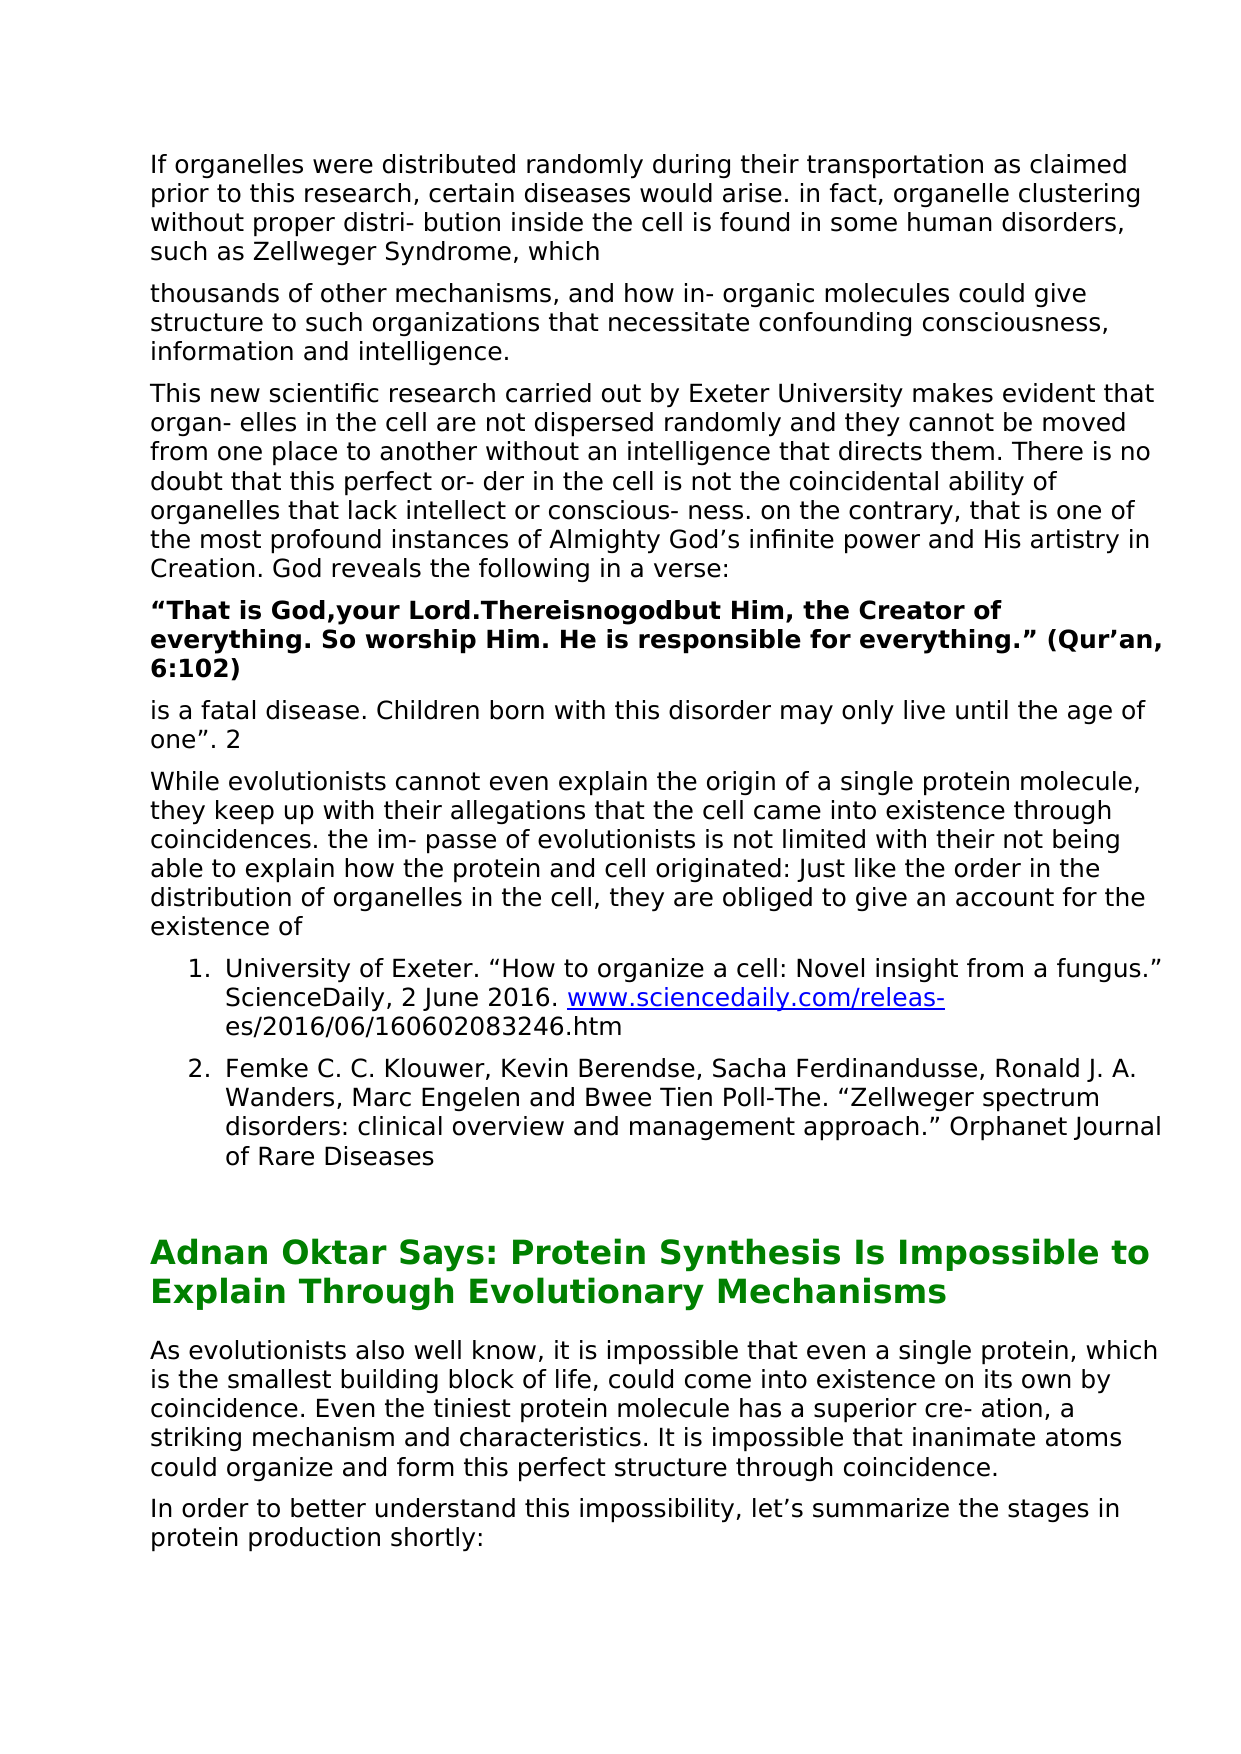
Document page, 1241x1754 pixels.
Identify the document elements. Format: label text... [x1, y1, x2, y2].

text thousands of other mechanisms, and how in- organic molecules could give structure to such organizations that necessitate confounding consciousness, information and intelligence. [150, 279, 1165, 367]
text is a fatal disease. Children born with this disorder may only live until the age of one”. 2 [150, 696, 1165, 754]
text In order to better understand this impossibility, let’s summarize the stages in protein production shortly: [150, 1494, 1165, 1553]
subtitle Adnan Oktar Says: Protein Synthesis Is Impossible to Explain Through Evolutionary Mechanisms [150, 1233, 1165, 1311]
text While evolutionists cannot even explain the origin of a single protein molecule, they keep up with their allegations that the cell came into existence through coincidences. the im- passe of evolutionists is not limited with their not being able to explain how the protein and cell originated: Just like the order in the distribution of organelles in the cell, they are obliged to give an account for the existence of [150, 767, 1165, 942]
text If organelles were distributed randomly during their transportation as claimed prior to this research, certain diseases would arise. in fact, organelle clustering without proper distri- bution inside the cell is found in some human disorders, such as Zellweger Syndrome, which [150, 150, 1165, 267]
text “That is God,your Lord.Thereisnogodbut Him, the Creator of everything. So worship Him. He is responsible for everything.” (Qur’an, 6:102) [150, 596, 1165, 683]
text This new scientific research carried out by Exeter University makes evident that organ- elles in the cell are not dispersed randomly and they cannot be moved from one place to another without an intelligence that directs them. There is no doubt that this perfect or- der in the cell is not the coincidental ability of organelles that lack intellect or conscious- ness. on the contrary, that is one of the most profound instances of Almighty God’s infinite power and His artistry in Creation. God reveals the following in a verse: [150, 379, 1165, 583]
list Femke C. C. Klouwer, Kevin Berendse, Sacha Ferdinandusse, Ronald J. A. Wanders, Marc Engelen and Bwee Tien Poll-The. “Zellweger spectrum disorders: clinical overview and management approach.” Orphanet Journal of Rare Diseases [187, 1054, 1165, 1171]
list University of Exeter. “How to organize a cell: Novel insight from a fungus.” ScienceDaily, 2 June 2016. www.sciencedaily.com/releas- es/2016/06/160602083246.htm [187, 954, 1165, 1042]
text As evolutionists also well know, it is impossible that even a single protein, which is the smallest building block of life, could come into existence on its own by coincidence. Even the tiniest protein molecule has a superior cre- ation, a striking mechanism and characteristics. It is impossible that inanimate atoms could organize and form this perfect structure through coincidence. [150, 1336, 1165, 1482]
